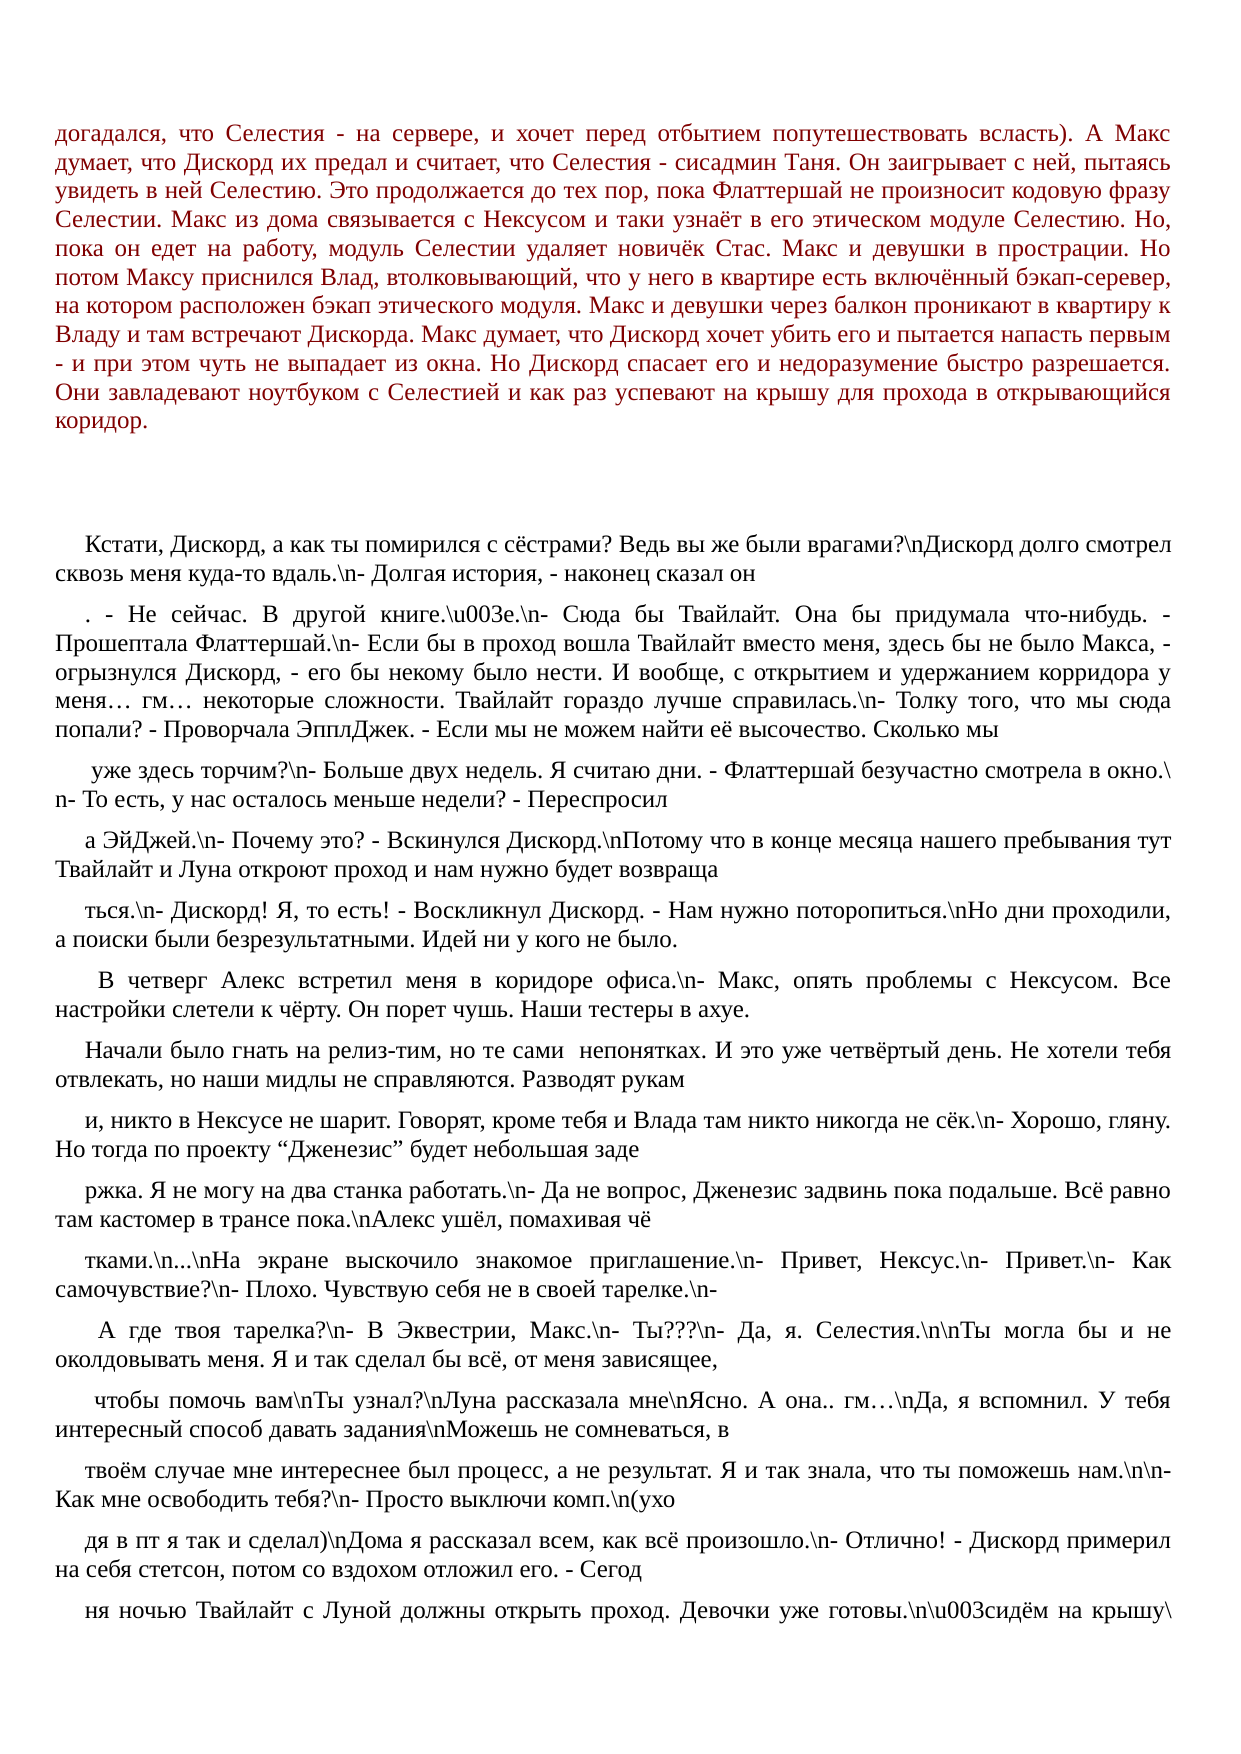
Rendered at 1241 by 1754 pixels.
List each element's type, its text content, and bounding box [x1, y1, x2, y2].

text дя в пт я так и сделал)\nДома я рассказал всем, как всё произошло.\n- Отлично! - Дискорд примерил на себя стетсон, потом со вздохом отложил его. - Сегод [55, 1526, 1172, 1583]
text ня ночью Твайлайт с Луной должны открыть проход. Девочки уже готовы.\n\u003cидём на крышу\ [55, 1596, 1172, 1624]
text догадался, что Селестия - на сервере, и хочет перед отбытием попутешествовать всласть). А Макс думает, что Дискорд их предал и считает, что Селестия - сисадмин Таня. Он заигрывает с ней, пытаясь увидеть в ней Селестию. Это продолжается до тех пор, пока Флаттершай не произносит кодовую фразу Селестии. Макс из дома связывается с Нексусом и таки узнаёт в его этическом модуле Селестию. Но, пока он едет на работу, модуль Селестии удаляет новичёк Стас. Макс и девушки в прострации. Но потом Максу приснился Влад, втолковывающий, что у него в квартире есть включённый бэкап-серевер, на котором расположен бэкап этического модуля. Макс и девушки через балкон проникают в квартиру к Владу и там встречают Дискорда. Макс думает, что Дискорд хочет убить его и пытается напасть первым - и при этом чуть не выпадает из окна. Но Дискорд спасает его и недоразумение быстро разрешается. Они завладевают ноутбуком с Селестией и как раз успевают на крышу для прохода в открывающийся коридор. [55, 118, 1172, 434]
text и, никто в Нексусе не шарит. Говорят, кроме тебя и Влада там никто никогда не сёк.\n- Хорошо, гляну. Но тогда по проекту “Дженезис” будет небольшая заде [55, 1106, 1172, 1163]
text ржка. Я не могу на два станка работать.\n- Да не вопрос, Дженезис задвинь пока подальше. Всё равно там кастомер в трансе пока.\nАлекс ушёл, помахивая чё [55, 1176, 1172, 1233]
text ться.\n- Дискорд! Я, то есть! - Воскликнул Дискорд. - Нам нужно поторопиться.\nНо дни проходили, а поиски были безрезультатными. Идей ни у кого не было. [55, 896, 1172, 953]
text Кстати, Дискорд, а как ты помирился с сёстрами? Ведь вы же были врагами?\nДискорд долго смотрел сквозь меня куда-то вдаль.\n- Долгая история, - наконец сказал он [55, 529, 1172, 587]
text . - Не сейчас. В другой книге.\u003e.\n- Сюда бы Твайлайт. Она бы придумала что-нибудь. - Прошептала Флаттершай.\n- Если бы в проход вошла Твайлайт вместо меня, здесь бы не было Макса, - огрызнулся Дискорд, - его бы некому было нести. И вообще, с открытием и удержанием корридора у меня… гм… некоторые сложности. Твайлайт гораздо лучше справилась.\n- Толку того, что мы сюда попали? - Проворчала ЭпплДжек. - Если мы не можем найти её высочество. Сколько мы [55, 599, 1172, 743]
text а ЭйДжей.\n- Почему это? - Вскинулся Дискорд.\nПотому что в конце месяца нашего пребывания тут Твайлайт и Луна откроют проход и нам нужно будет возвраща [55, 826, 1172, 883]
text А где твоя тарелка?\n- В Эквестрии, Макс.\n- Ты???\n- Да, я. Селестия.\n\nТы могла бы и не околдовывать меня. Я и так сделал бы всё, от меня зависящее, [55, 1316, 1172, 1373]
text чтобы помочь вам\nТы узнал?\nЛуна рассказала мне\nЯсно. А она.. гм…\nДа, я вспомнил. У тебя интересный способ давать задания\nМожешь не сомневаться, в [55, 1386, 1172, 1443]
text В четверг Алекс встретил меня в коридоре офиса.\n- Макс, опять проблемы с Нексусом. Все настройки слетели к чёрту. Он порет чушь. Наши тестеры в ахуе. [55, 966, 1172, 1023]
text твоём случае мне интереснее был процесс, а не результат. Я и так знала, что ты поможешь нам.\n\n- Как мне освободить тебя?\n- Просто выключи комп.\n(ухо [55, 1456, 1172, 1513]
text тками.\n...\nНа экране выскочило знакомое приглашение.\n- Привет, Нексус.\n- Привет.\n- Как самочувствие?\n- Плохо. Чувствую себя не в своей тарелке.\n- [55, 1246, 1172, 1303]
text Начали было гнать на релиз-тим, но те сами непонятках. И это уже четвёртый день. Не хотели тебя отвлекать, но наши мидлы не справляются. Разводят рукам [55, 1036, 1172, 1093]
text уже здесь торчим?\n- Больше двух недель. Я считаю дни. - Флаттершай безучастно смотрела в окно.\n- То есть, у нас осталось меньше недели? - Переспросил [55, 756, 1172, 813]
